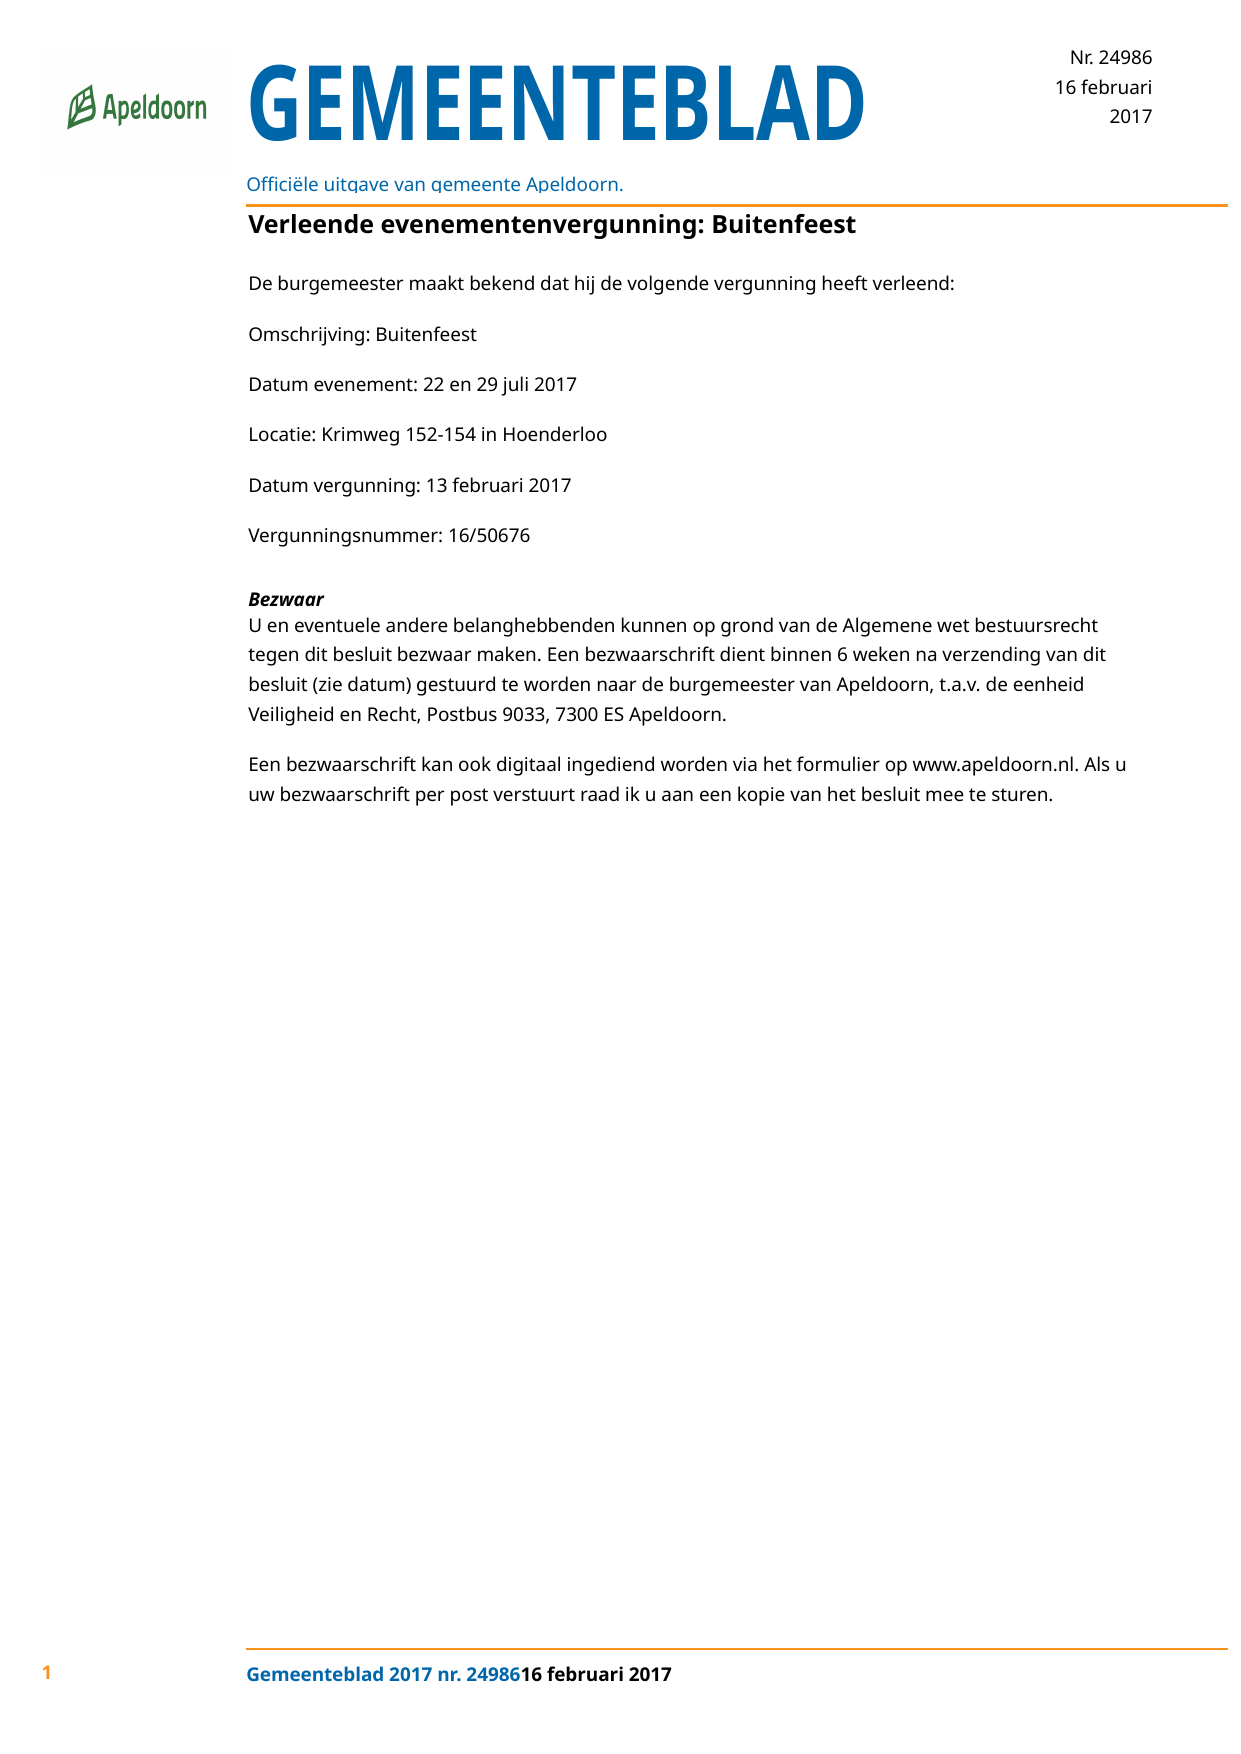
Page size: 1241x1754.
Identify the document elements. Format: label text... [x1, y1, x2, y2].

text Datum evenement: 22 en 29 juli 2017 [248, 371, 1152, 397]
text Bezwaar [248, 586, 1152, 612]
text De burgemeester maakt bekend dat hij de volgende vergunning heeft verleend: [248, 270, 1152, 296]
text Verleende evenementenvergunning: Buitenfeest [248, 207, 1152, 241]
text Vergunningsnummer: 16/50676 [248, 522, 1152, 548]
picture [41, 47, 231, 172]
text Een bezwaarschrift kan ook digitaal ingediend worden via het formulier op www.apeldoorn.nl. Als u uw bezwaarschrift per post verstuurt raad ik u aan een kopie van het besluit mee te sturen. [248, 751, 1152, 807]
text Locatie: Krimweg 152-154 in Hoenderloo [248, 422, 1152, 447]
text Omschrijving: Buitenfeest [248, 321, 1152, 346]
text Datum vergunning: 13 februari 2017 [248, 472, 1152, 498]
text U en eventuele andere belanghebbenden kunnen op grond van de Algemene wet bestuursrecht tegen dit besluit bezwaar maken. Een bezwaarschrift dient binnen 6 weken na verzending van dit besluit (zie datum) gestuurd te worden naar de burgemeester van Apeldoorn, t.a.v. de eenheid Veiligheid en Recht, Postbus 9033, 7300 ES Apeldoorn. [248, 612, 1152, 727]
